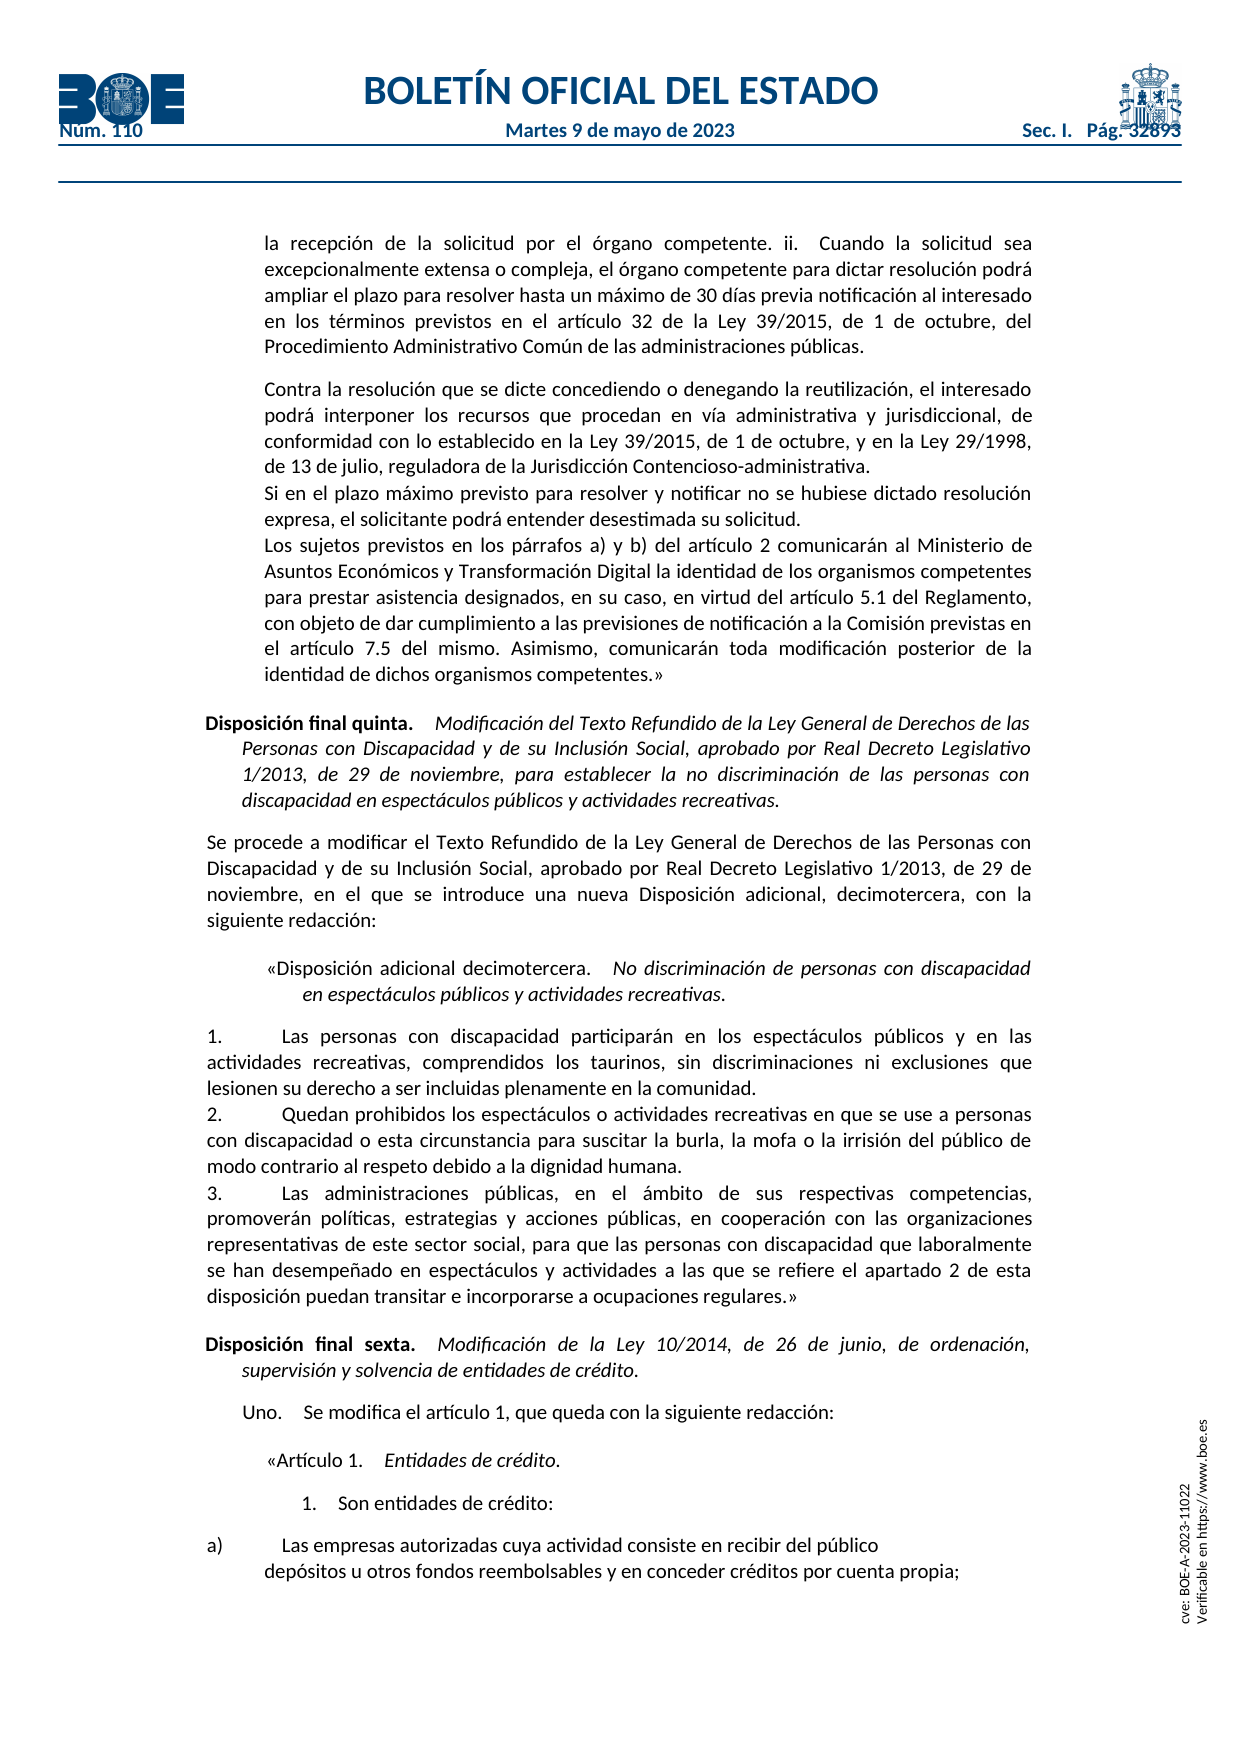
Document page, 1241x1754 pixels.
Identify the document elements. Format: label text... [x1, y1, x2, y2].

list Las administraciones públicas, en el ámbito de sus respectivas competencias, promoverán políticas, estrategias y acciones públicas, en cooperación con las organizaciones representativas de este sector social, para que las personas con discapacidad que laboralmente se han desempeñado en espectáculos y actividades a las que se refiere el apartado 2 de esta disposición puedan transitar e incorporarse a ocupaciones regulares.» [207, 1180, 1034, 1308]
text Disposición final quinta. Modificación del Texto Refundido de la Ley General de Derechos de las Personas con Discapacidad y de su Inclusión Social, aprobado por Real Decreto Legislativo 1/2013, de 29 de noviembre, para establecer la no discriminación de las personas con discapacidad en espectáculos públicos y actividades recreativas. [205, 710, 1034, 813]
text Los sujetos previstos en los párrafos a) y b) del artículo 2 comunicarán al Ministerio de Asuntos Económicos y Transformación Digital la identidad de los organismos competentes para prestar asistencia designados, en su caso, en virtud del artículo 5.1 del Reglamento, con objeto de dar cumplimiento a las previsiones de notificación a la Comisión previstas en el artículo 7.5 del mismo. Asimismo, comunicarán toda modificación posterior de la identidad de dichos organismos competentes.» [264, 532, 1034, 687]
text Si en el plazo máximo previsto para resolver y notificar no se hubiese dictado resolución expresa, el solicitante podrá entender desestimada su solicitud. [264, 480, 1034, 531]
text la recepción de la solicitud por el órgano competente. ii. Cuando la solicitud sea excepcionalmente extensa o compleja, el órgano competente para dictar resolución podrá ampliar el plazo para resolver hasta un máximo de 30 días previa notificación al interesado en los términos previstos en el artículo 32 de la Ley 39/2015, de 1 de octubre, del Procedimiento Administrativo Común de las administraciones públicas. [264, 230, 1034, 359]
text Uno. Se modifica el artículo 1, que queda con la siguiente redacción: [242, 1399, 1034, 1425]
list Quedan prohibidos los espectáculos o actividades recreativas en que se use a personas con discapacidad o esta circunstancia para suscitar la burla, la mofa o la irrisión del público de modo contrario al respeto debido a la dignidad humana. [207, 1102, 1034, 1179]
text «Disposición adicional decimotercera. No discriminación de personas con discapacidad en espectáculos públicos y actividades recreativas. [266, 956, 1034, 1007]
text Se procede a modificar el Texto Refundido de la Ley General de Derechos de las Personas con Discapacidad y de su Inclusión Social, aprobado por Real Decreto Legislativo 1/2013, de 29 de noviembre, en el que se introduce una nueva Disposición adicional, decimotercera, con la siguiente redacción: [207, 829, 1034, 932]
text depósitos u otros fondos reembolsables y en conceder créditos por cuenta propia; [264, 1558, 1034, 1584]
list Las personas con discapacidad participarán en los espectáculos públicos y en las actividades recreativas, comprendidos los taurinos, sin discriminaciones ni exclusiones que lesionen su derecho a ser incluidas plenamente en la comunidad. [207, 1024, 1034, 1101]
text «Artículo 1. Entidades de crédito. [266, 1448, 1034, 1473]
list Las empresas autorizadas cuya actividad consiste en recibir del público [207, 1532, 1034, 1557]
text Disposición final sexta. Modificación de la Ley 10/2014, de 26 de junio, de ordenación, supervisión y solvencia de entidades de crédito. [205, 1331, 1034, 1383]
text 1. Son entidades de crédito: [301, 1490, 1034, 1515]
text Contra la resolución que se dicte concediendo o denegando la reutilización, el interesado podrá interponer los recursos que procedan en vía administrativa y jurisdiccional, de conformidad con lo establecido en la Ley 39/2015, de 1 de octubre, y en la Ley 29/1998, de 13 de julio, reguladora de la Jurisdicción Contencioso-administrativa. [264, 376, 1034, 479]
